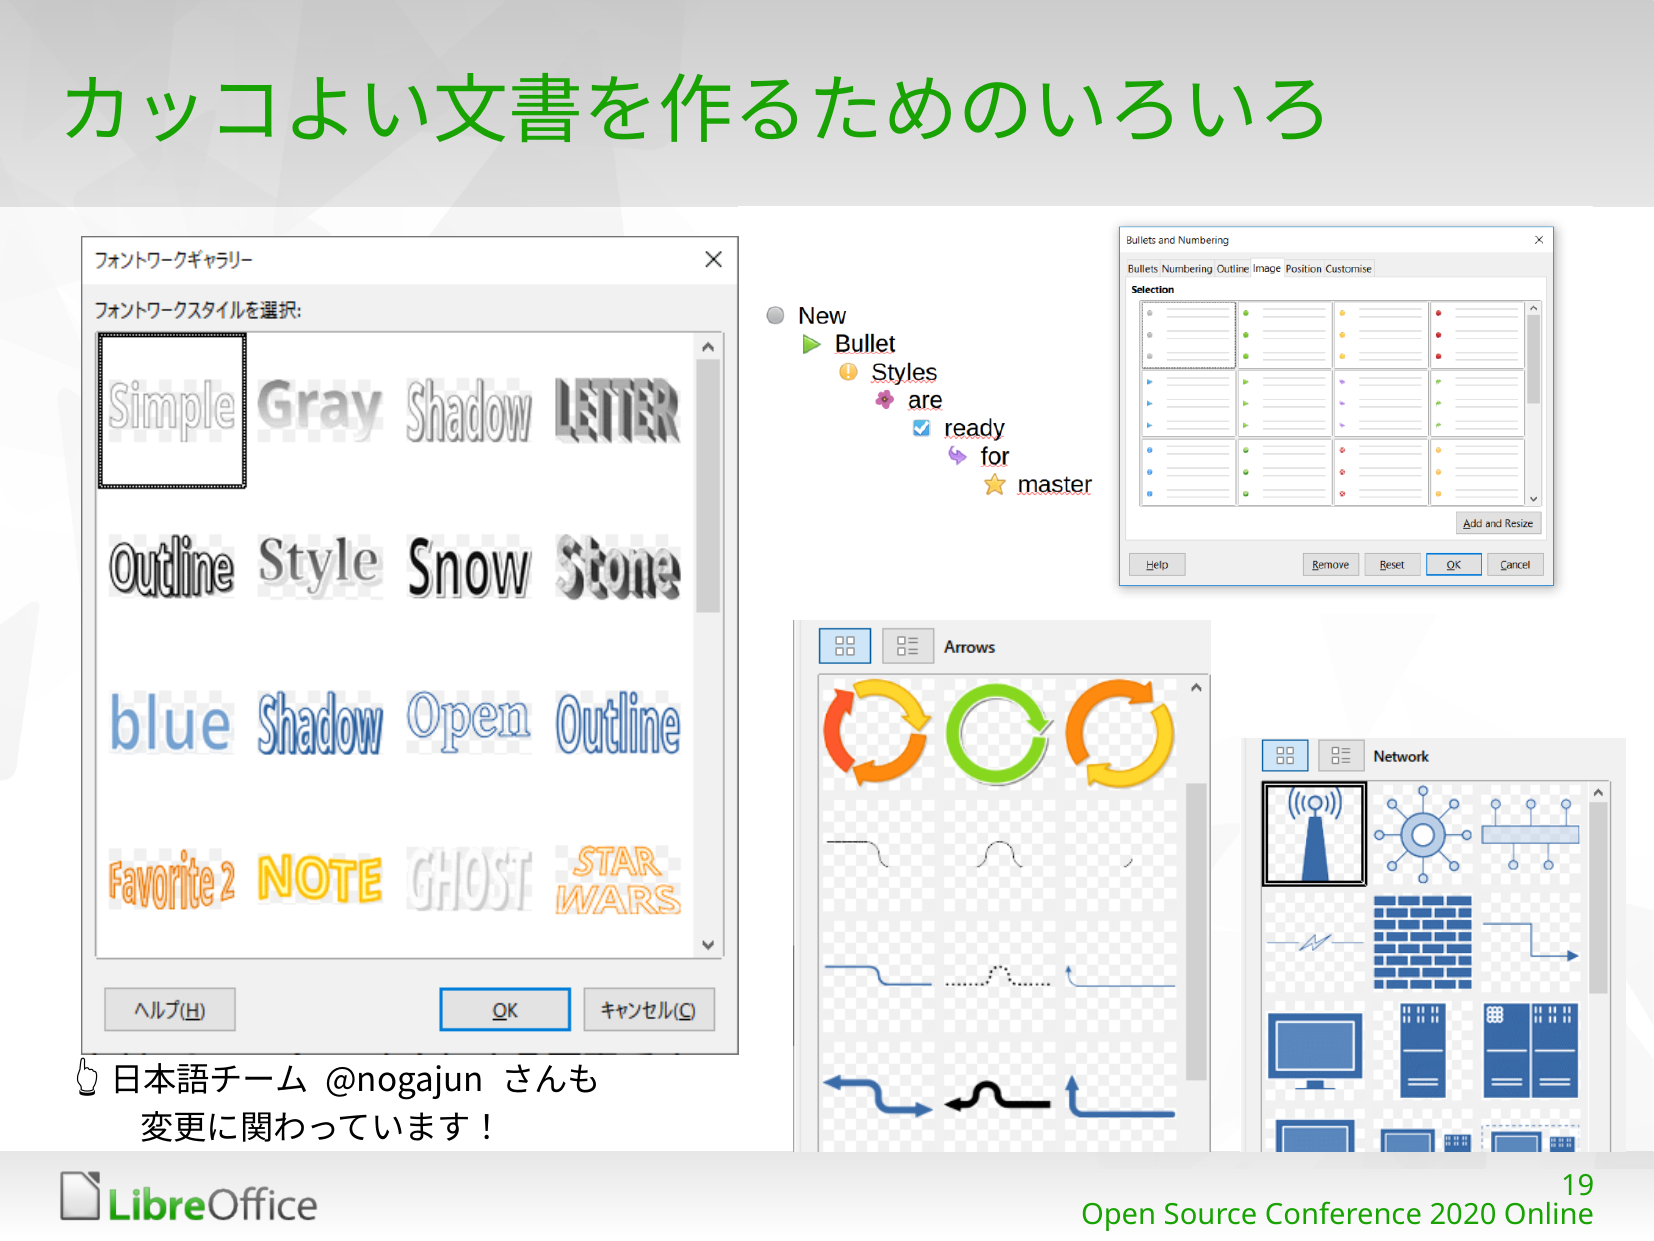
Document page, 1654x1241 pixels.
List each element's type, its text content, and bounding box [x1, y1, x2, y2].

text_box 👆日本語チーム @nogajun さんも 変更に関わっています！ [59, 1045, 768, 1157]
title カッコよい文書を作るためのいろいろ [59, 29, 1595, 178]
picture [41, 1152, 337, 1240]
picture [0, 0, 1654, 1169]
